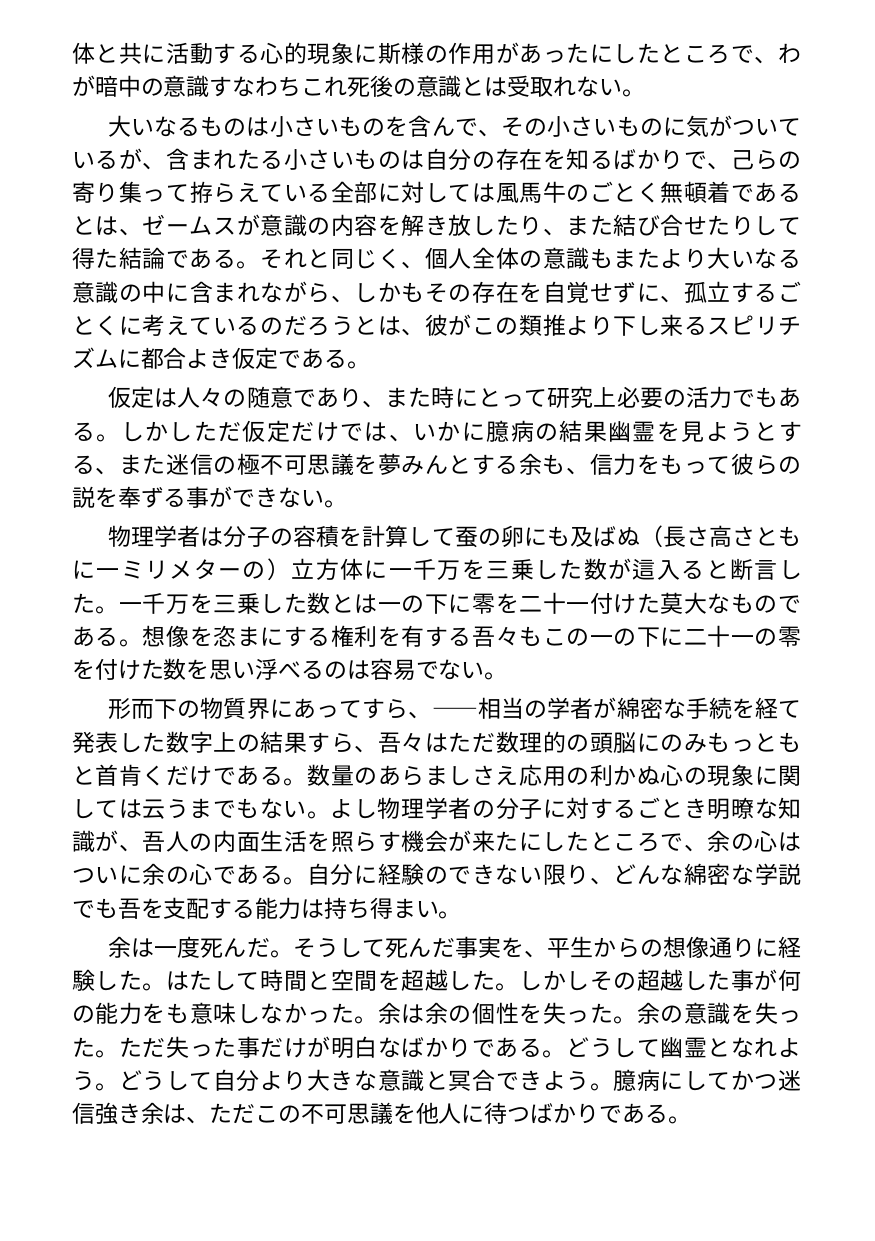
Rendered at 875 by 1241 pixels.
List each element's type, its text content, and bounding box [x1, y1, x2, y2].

text 形而下の物質界にあってすら、――相当の学者が綿密な手続を経て発表した数字上の結果すら、吾々はただ数理的の頭脳にのみもっともと首肯くだけである。数量のあらましさえ応用の利かぬ心の現象に関しては云うまでもない。よし物理学者の分子に対するごとき明暸な知識が、吾人の内面生活を照らす機会が来たにしたところで、余の心はついに余の心である。自分に経験のできない限り、どんな綿密な学説でも吾を支配する能力は持ち得まい。 [72, 691, 802, 924]
text 余は一度死んだ。そうして死んだ事実を、平生からの想像通りに経験した。はたして時間と空間を超越した。しかしその超越した事が何の能力をも意味しなかった。余は余の個性を失った。余の意識を失った。ただ失った事だけが明白なばかりである。どうして幽霊となれよう。どうして自分より大きな意識と冥合できよう。臆病にしてかつ迷信強き余は、ただこの不可思議を他人に待つばかりである。 [72, 930, 802, 1129]
text 体と共に活動する心的現象に斯様の作用があったにしたところで、わが暗中の意識すなわちこれ死後の意識とは受取れない。 [72, 36, 802, 102]
text 物理学者は分子の容積を計算して蚕の卵にも及ばぬ（長さ高さともに一ミリメターの）立方体に一千万を三乗した数が這入ると断言した。一千万を三乗した数とは一の下に零を二十一付けた莫大なものである。想像を恣まにする権利を有する吾々もこの一の下に二十一の零を付けた数を思い浮べるのは容易でない。 [72, 519, 802, 685]
text 大いなるものは小さいものを含んで、その小さいものに気がついているが、含まれたる小さいものは自分の存在を知るばかりで、己らの寄り集って拵らえている全部に対しては風馬牛のごとく無頓着であるとは、ゼームスが意識の内容を解き放したり、また結び合せたりして得た結論である。それと同じく、個人全体の意識もまたより大いなる意識の中に含まれながら、しかもその存在を自覚せずに、孤立するごとくに考えているのだろうとは、彼がこの類推より下し来るスピリチズムに都合よき仮定である。 [72, 108, 802, 374]
text 仮定は人々の随意であり、また時にとって研究上必要の活力でもある。しかしただ仮定だけでは、いかに臆病の結果幽霊を見ようとする、また迷信の極不可思議を夢みんとする余も、信力をもって彼らの説を奉ずる事ができない。 [72, 380, 802, 513]
